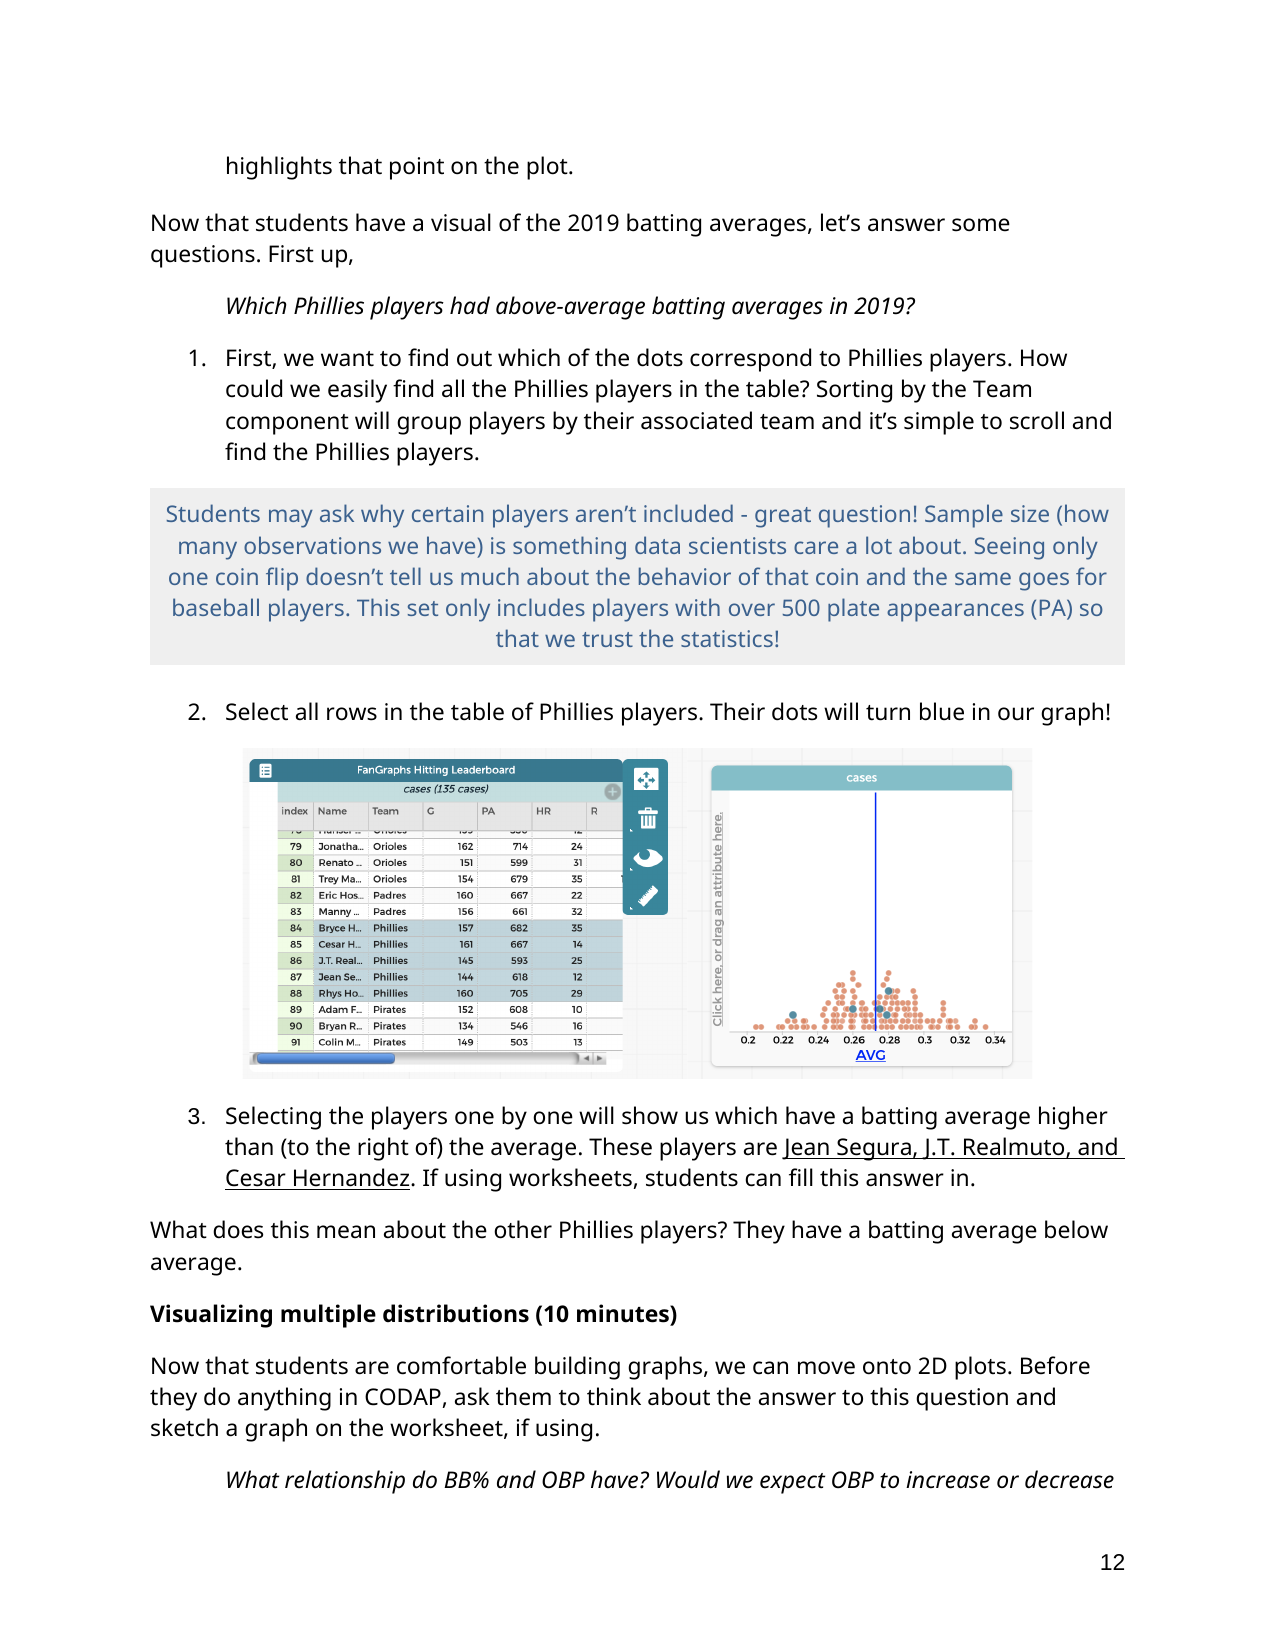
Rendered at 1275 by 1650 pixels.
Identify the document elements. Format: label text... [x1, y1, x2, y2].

text Now that students are comfortable building graphs, we can move onto 2D plots. Before they do anything in CODAP, ask them to think about the answer to this question and sketch a graph on the worksheet, if using. [150, 1350, 1125, 1443]
picture [242, 748, 1033, 1079]
text Which Phillies players had above-average batting averages in 2019? [150, 290, 1125, 321]
text What relationship do BB% and OBP have? Would we expect OBP to increase or decrease [225, 1464, 1125, 1496]
text What does this mean about the other Phillies players? They have a batting average below average. [150, 1214, 1125, 1277]
list highlights that point on the plot. [187, 150, 1125, 181]
text Visualizing multiple distributions (10 minutes) [150, 1298, 1125, 1329]
table_header Students may ask why certain players aren’t included - great question! Sample size (how many observations we have) is something data scientists care a lot about. Seeing only one coin flip doesn’t tell us much about the behavior of that coin and the same goes for baseball players. This set only includes players with over 500 plate appearances (PA) so that we trust the statistics! [150, 488, 1125, 665]
list Select all rows in the table of Phillies players. Their dots will turn blue in our graph! [187, 696, 1125, 728]
list Selecting the players one by one will show us which have a batting average higher than (to the right of) the average. These players are Jean Segura, J.T. Realmuto, and Cesar Hernandez. If using worksheets, students can fill this answer in. [187, 1100, 1125, 1193]
text Now that students have a visual of the 2019 batting averages, let’s answer some questions. First up, [150, 207, 1125, 269]
list First, we want to find out which of the dots correspond to Phillies players. How could we easily find all the Phillies players in the table? Sorting by the Team component will group players by their associated team and it’s simple to scroll and find the Phillies players. [187, 342, 1125, 467]
